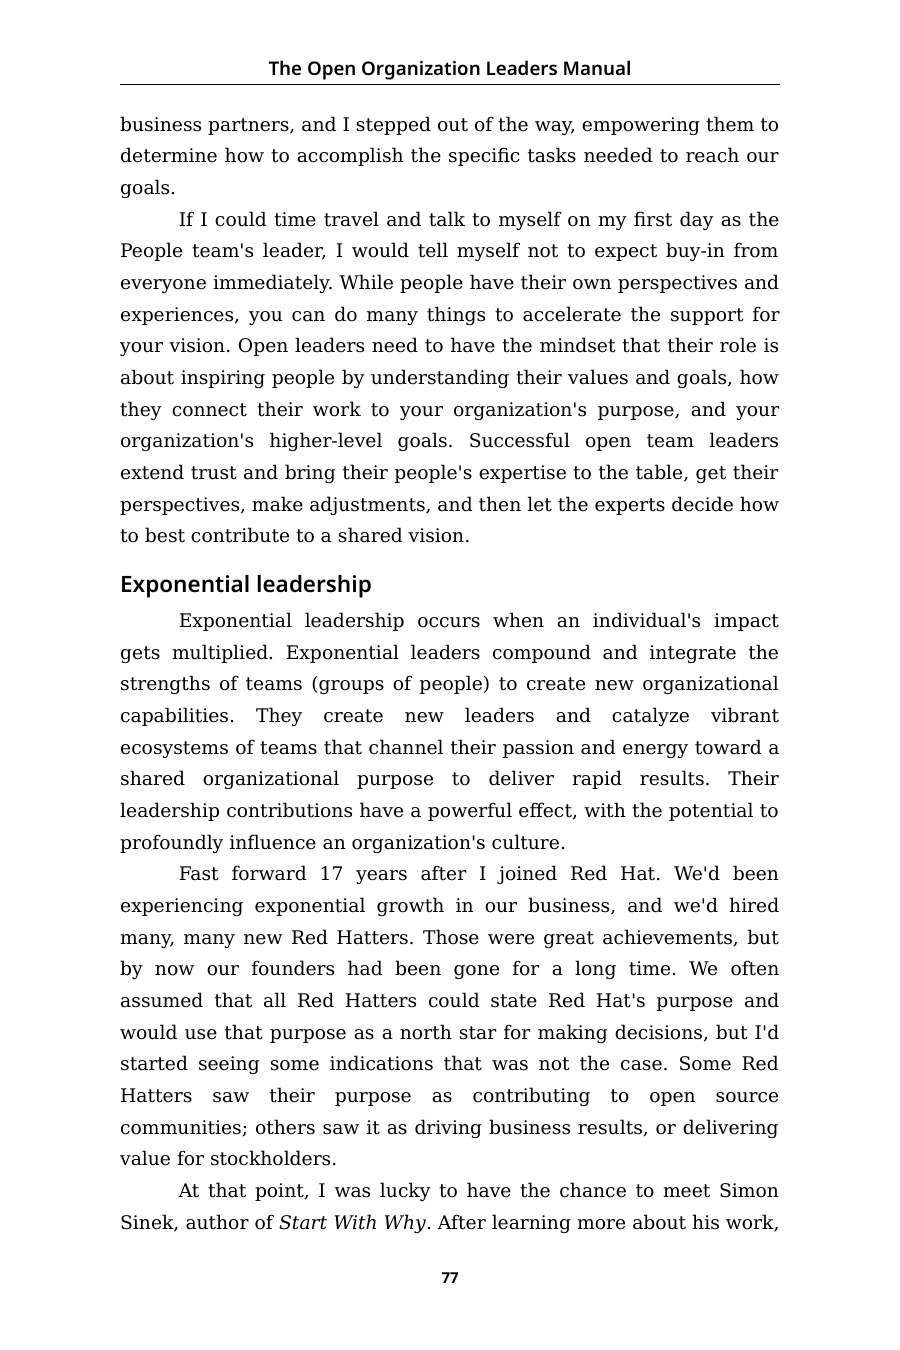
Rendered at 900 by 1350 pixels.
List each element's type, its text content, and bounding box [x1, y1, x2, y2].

text At that point, I was lucky to have the chance to meet Simon Sinek, author of Start With Why. After learning more about his work, [120, 1180, 780, 1234]
subtitle Exponential leadership [120, 572, 780, 598]
text Fast forward 17 years after I joined Red Hat. We'd been experiencing exponential growth in our business, and we'd hired many, many new Red Hatters. Those were great achievements, but by now our founders had been gone for a long time. We often assumed that all Red Hatters could state Red Hat's purpose and would use that purpose as a north star for making decisions, but I'd started seeing some indications that was not the case. Some Red Hatters saw their purpose as contributing to open source communities; others saw it as driving business results, or delivering value for stockholders. [120, 863, 780, 1170]
text Exponential leadership occurs when an individual's impact gets multiplied. Exponential leaders compound and integrate the strengths of teams (groups of people) to create new organizational capabilities. They create new leaders and catalyze vibrant ecosystems of teams that channel their passion and energy toward a shared organizational purpose to deliver rapid results. Their leadership contributions have a powerful effect, with the potential to profoundly influence an organization's culture. [120, 610, 780, 854]
text business partners, and I stepped out of the way, empowering them to determine how to accomplish the specific tasks needed to reach our goals. [120, 114, 780, 199]
text If I could time travel and talk to myself on my first day as the People team's leader, I would tell myself not to expect buy-in from everyone immediately. While people have their own perspectives and experiences, you can do many things to accelerate the support for your vision. Open leaders need to have the mindset that their role is about inspiring people by understanding their values and goals, how they connect their work to your organization's purpose, and your organization's higher-level goals. Successful open team leaders extend trust and bring their people's expertise to the table, get their perspectives, make adjustments, and then let the experts decide how to best contribute to a shared vision. [120, 209, 780, 547]
